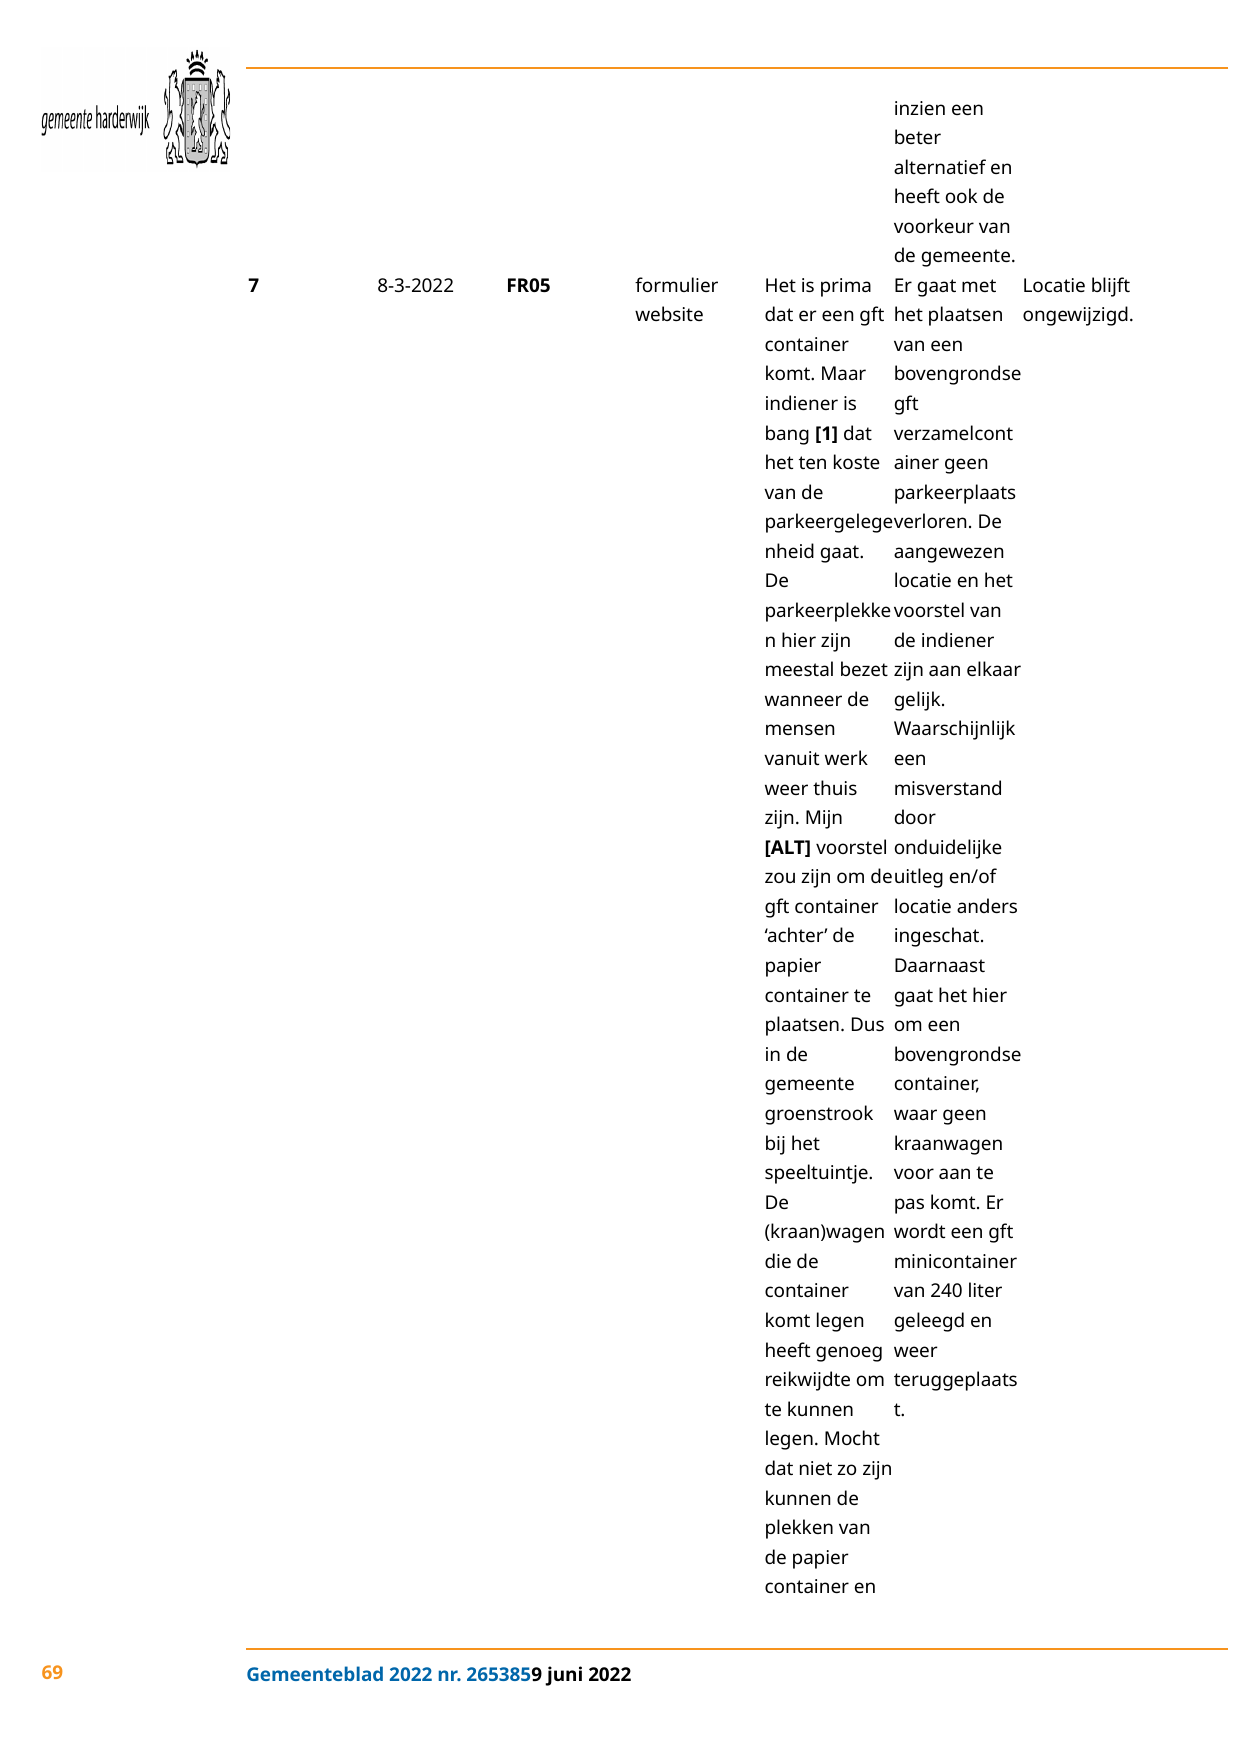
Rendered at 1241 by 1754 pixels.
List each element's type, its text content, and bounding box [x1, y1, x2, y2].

table_header [764, 95, 893, 268]
table_header [635, 95, 764, 268]
table_header formulier website [635, 272, 764, 1599]
table_header Het is prima dat er een gft container komt. Maar indiener is bang [1] dat het ten koste van de parkeergelegenheid gaat. De parkeerplekken hier zijn meestal bezet wanneer de mensen vanuit werk weer thuis zijn. Mijn [ALT] voorstel zou zijn om de gft container ‘achter’ de papier container te plaatsen. Dus in de gemeente groenstrook bij het speeltuintje. De (kraan)wagen die de container komt legen heeft genoeg reikwijdte om te kunnen legen. Mocht dat niet zo zijn kunnen de plekken van de papier container en [764, 272, 893, 1599]
table_header [377, 95, 506, 268]
table_header Locatie blijft ongewijzigd. [1023, 272, 1152, 1599]
picture [41, 47, 231, 172]
table_header inzien een beter alternatief en heeft ook de voorkeur van de gemeente. [894, 95, 1022, 268]
table_header [506, 95, 635, 268]
table_header [248, 95, 377, 268]
table_header 8-3-2022 [377, 272, 506, 1599]
table_header FR05 [506, 272, 635, 1599]
table_header Er gaat met het plaatsen van een bovengrondse gft verzamelcontainer geen parkeerplaats verloren. De aangewezen locatie en het voorstel van de indiener zijn aan elkaar gelijk. Waarschijnlijk een misverstand door onduidelijke uitleg en/of locatie anders ingeschat. Daarnaast gaat het hier om een bovengrondse container, waar geen kraanwagen voor aan te pas komt. Er wordt een gft minicontainer van 240 liter geleegd en weer teruggeplaatst. [894, 272, 1022, 1599]
table_header [1023, 95, 1152, 268]
table_header 7 [248, 272, 377, 1599]
